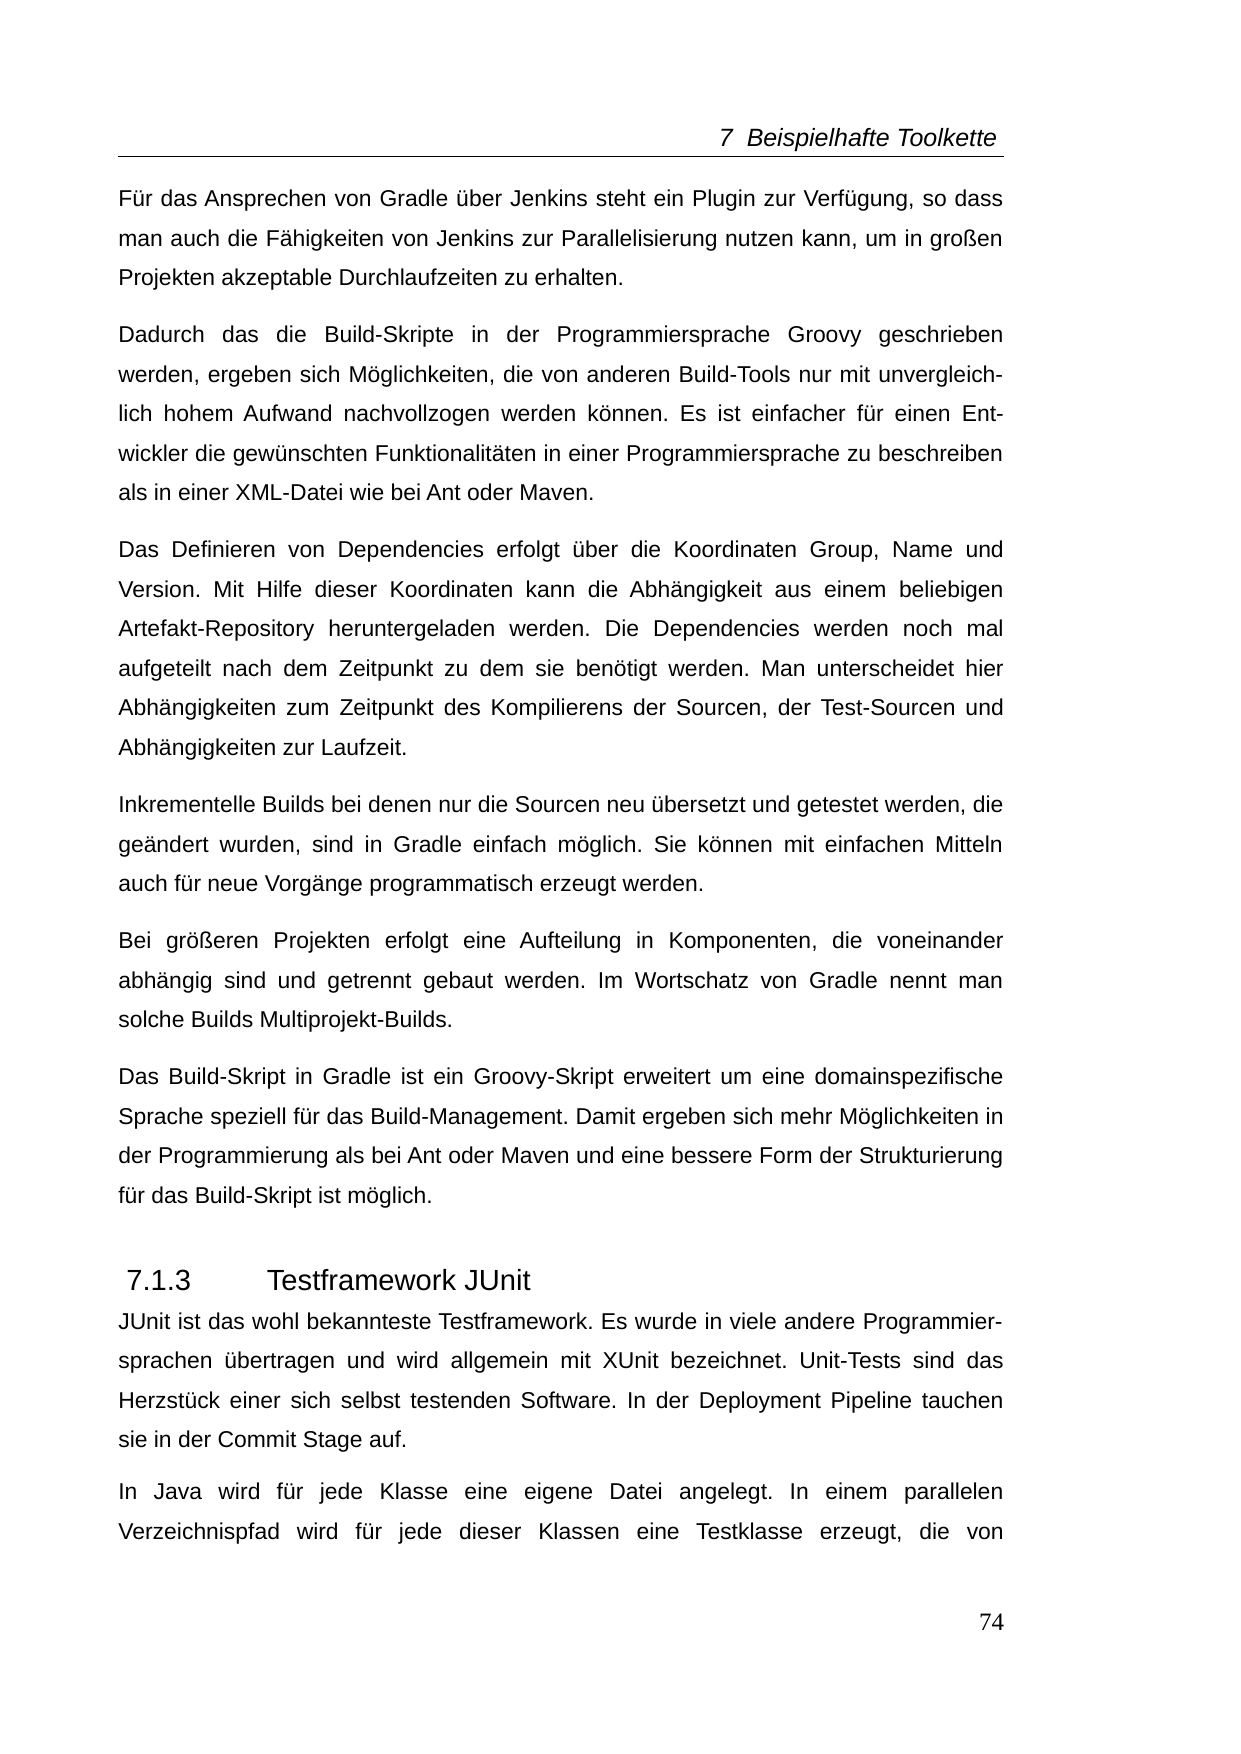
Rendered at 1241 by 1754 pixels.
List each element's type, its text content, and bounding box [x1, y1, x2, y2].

subtitle Testframework JUnit [118, 1263, 1004, 1296]
text Das Definieren von Dependencies erfolgt über die Koordinaten Group, Name und Version. Mit Hilfe dieser Koordinaten kann die Abhängigkeit aus einem beliebigen Artefakt-Repository heruntergeladen werden. Die Dependencies werden noch mal aufgeteilt nach dem Zeitpunkt zu dem sie benötigt werden. Man unterscheidet hier Abhängigkeiten zum Zeitpunkt des Kompilierens der Sourcen, der Test-Sourcen und Abhängigkeiten zur Laufzeit. [118, 536, 1004, 760]
text Dadurch das die Build-Skripte in der Programmiersprache Groovy geschrieben werden, ergeben sich Möglichkeiten, die von anderen Build-Tools nur mit unvergleich-lich hohem Aufwand nachvollzogen werden können. Es ist einfacher für einen Ent-wickler die gewünschten Funktionalitäten in einer Programmiersprache zu beschreiben als in einer XML-Datei wie bei Ant oder Maven. [118, 321, 1004, 506]
text Bei größeren Projekten erfolgt eine Aufteilung in Komponenten, die voneinander abhängig sind und getrennt gebaut werden. Im Wortschatz von Gradle nennt man solche Builds Multiprojekt-Builds. [118, 927, 1004, 1032]
text Das Build-Skript in Gradle ist ein Groovy-Skript erweitert um eine domainspezifische Sprache speziell für das Build-Management. Damit ergeben sich mehr Möglichkeiten in der Programmierung als bei Ant oder Maven und eine bessere Form der Strukturierung für das Build-Skript ist möglich. [118, 1063, 1004, 1208]
text Für das Ansprechen von Gradle über Jenkins steht ein Plugin zur Verfügung, so dass man auch die Fähigkeiten von Jenkins zur Parallelisierung nutzen kann, um in großen Projekten akzeptable Durchlaufzeiten zu erhalten. [118, 185, 1004, 291]
text JUnit ist das wohl bekannteste Testframework. Es wurde in viele andere Programmier-sprachen übertragen und wird allgemein mit XUnit bezeichnet. Unit-Tests sind das Herzstück einer sich selbst testenden Software. In der Deployment Pipeline tauchen sie in der Commit Stage auf. [118, 1308, 1004, 1453]
text Inkrementelle Builds bei denen nur die Sourcen neu übersetzt und getestet werden, die geändert wurden, sind in Gradle einfach möglich. Sie können mit einfachen Mitteln auch für neue Vorgänge programmatisch erzeugt werden. [118, 791, 1004, 896]
text In Java wird für jede Klasse eine eigene Datei angelegt. In einem parallelen Verzeichnispfad wird für jede dieser Klassen eine Testklasse erzeugt, die von [118, 1478, 1004, 1544]
